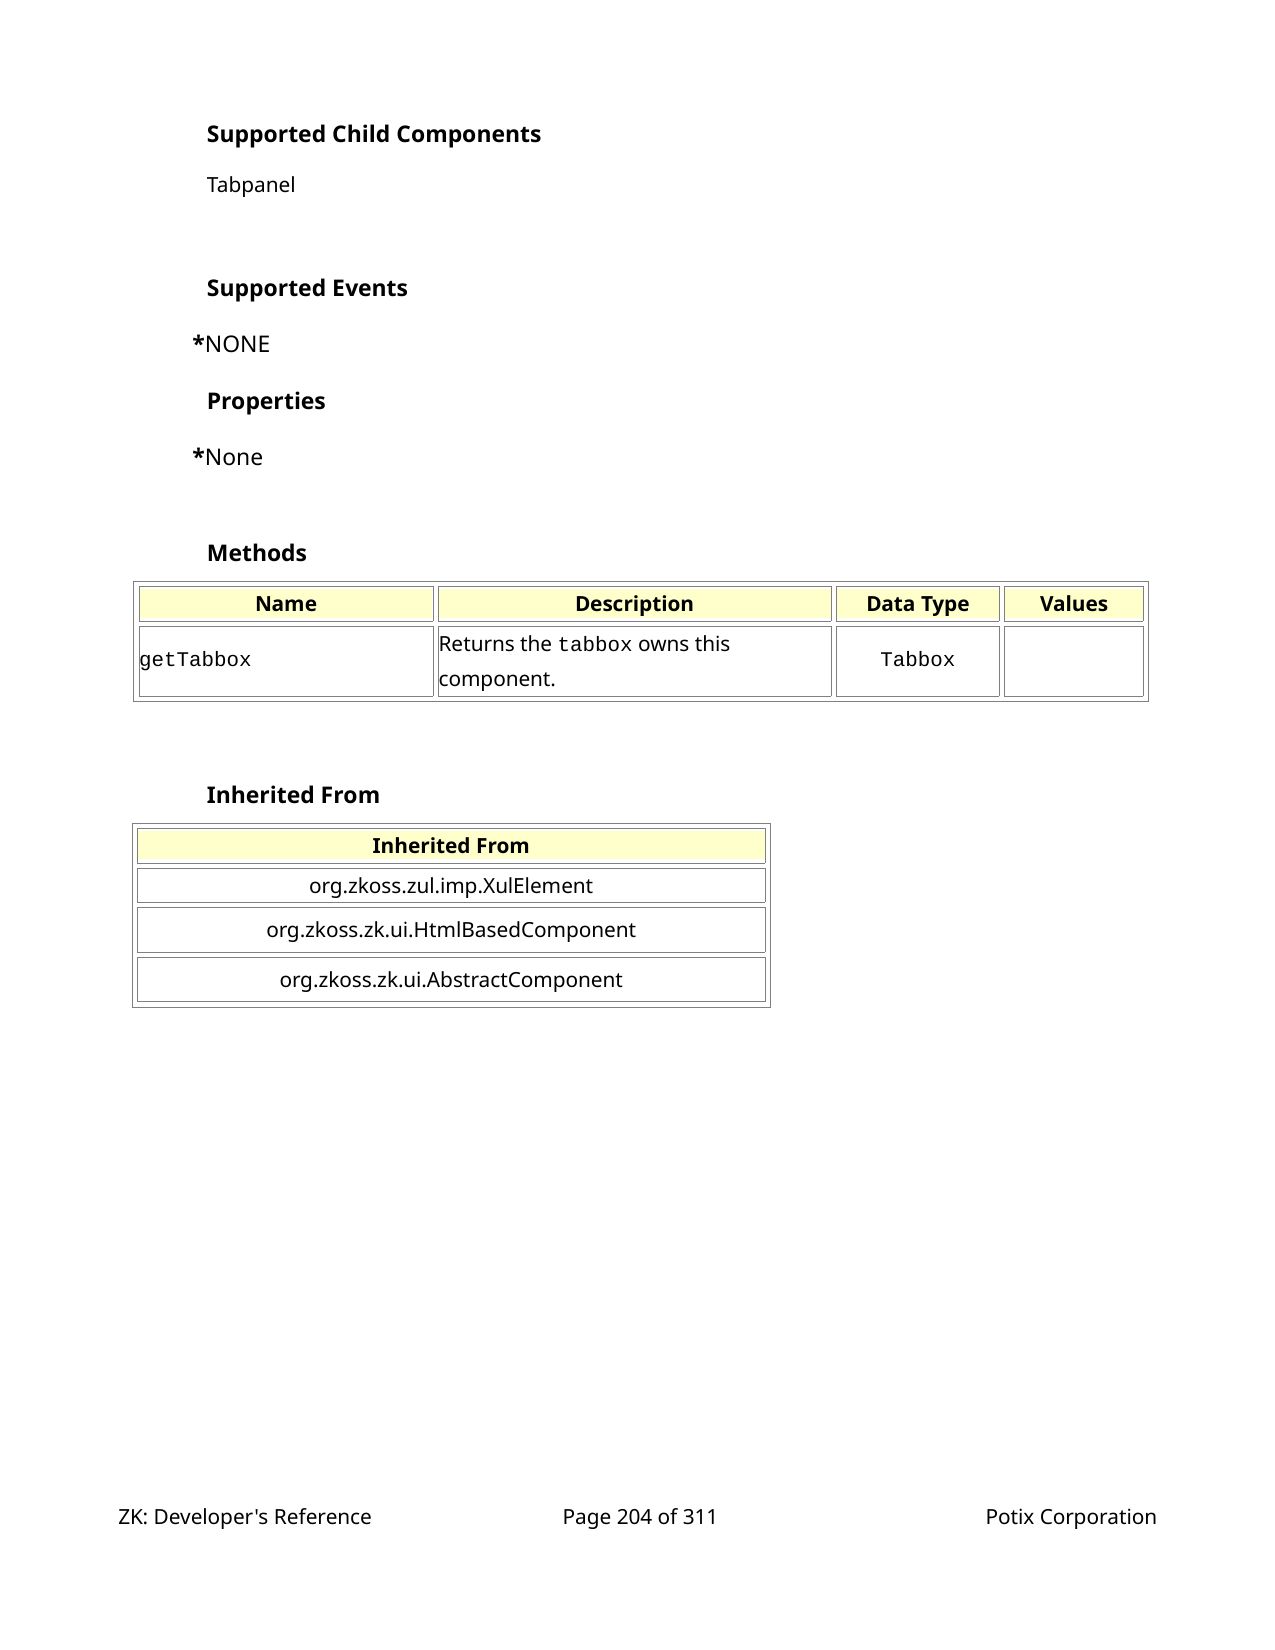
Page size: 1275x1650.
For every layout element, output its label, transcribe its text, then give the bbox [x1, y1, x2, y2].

table_cell org.zkoss.zk.ui.HtmlBasedComponent [134, 902, 768, 952]
table_cell Returns the tabbox owns this component. [435, 621, 833, 696]
table_cell org.zkoss.zul.imp.XulElement [134, 863, 768, 902]
table_header Inherited From [134, 824, 768, 862]
table_cell getTabbox [136, 621, 435, 696]
table_header Name [136, 582, 435, 621]
text *NONE [118, 328, 1157, 359]
subtitle Supported Events [207, 272, 1157, 303]
subtitle Properties [207, 384, 1157, 416]
table_cell [1005, 627, 1143, 696]
subtitle Inherited From [207, 779, 1157, 810]
table_header Data Type [834, 582, 1002, 621]
text *None [118, 441, 1157, 472]
subtitle Methods [207, 537, 1157, 568]
table_cell Tabbox [834, 621, 1002, 696]
table_cell org.zkoss.zk.ui.AbstractComponent [134, 952, 768, 1001]
table_cell [1002, 621, 1146, 696]
table_header Description [435, 582, 833, 621]
text Tabpanel [207, 170, 1157, 198]
table_header Values [1002, 582, 1146, 621]
subtitle Supported Child Components [207, 118, 1157, 149]
